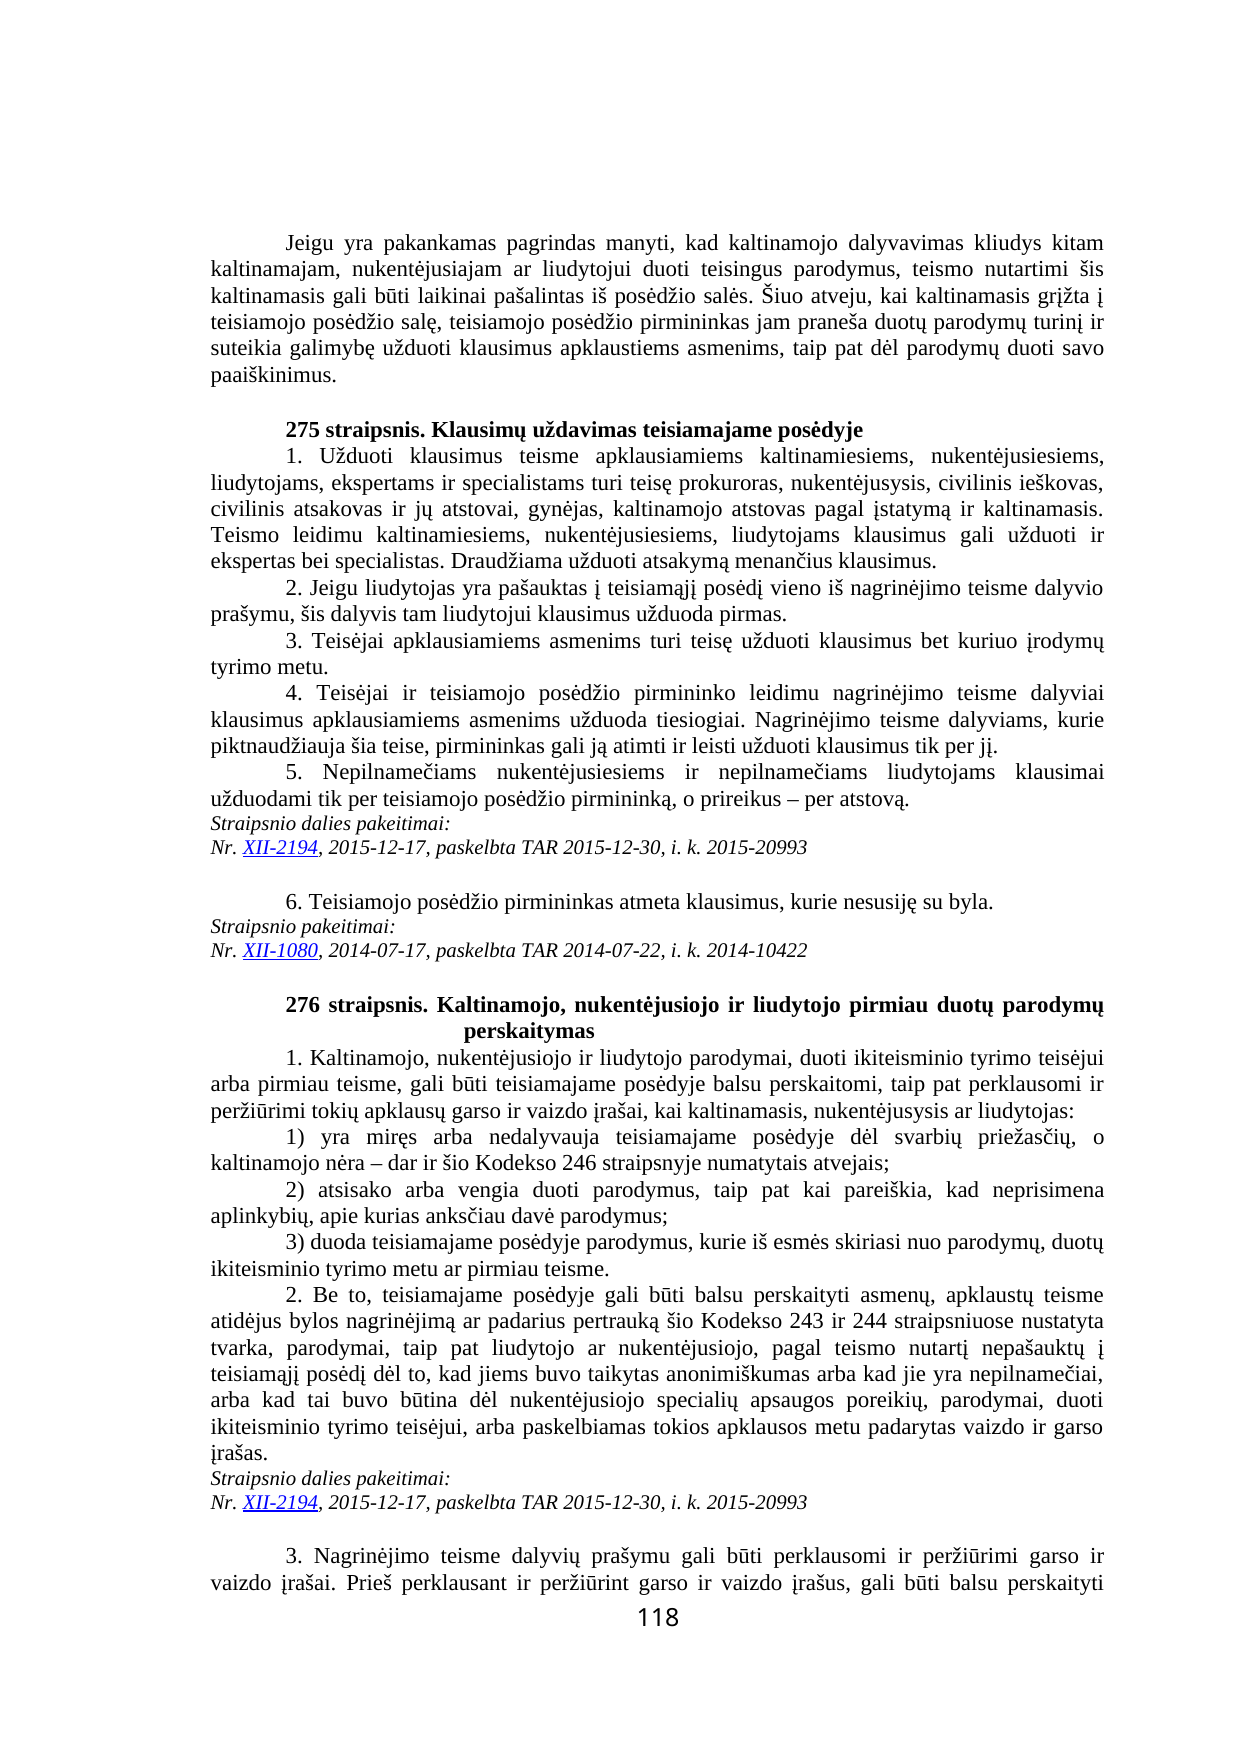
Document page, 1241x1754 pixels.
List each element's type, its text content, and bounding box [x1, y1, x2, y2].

text Straipsnio pakeitimai: [210, 914, 1105, 938]
text 3. Nagrinėjimo teisme dalyvių prašymu gali būti perklausomi ir peržiūrimi garso ir vaizdo įrašai. Prieš perklausant ir peržiūrint garso ir vaizdo įrašus, gali būti balsu perskaityti [210, 1542, 1105, 1595]
text 6. Teisiamojo posėdžio pirmininkas atmeta klausimus, kurie nesusiję su byla. [210, 888, 1105, 914]
text Jeigu yra pakankamas pagrindas manyti, kad kaltinamojo dalyvavimas kliudys kitam kaltinamajam, nukentėjusiajam ar liudytojui duoti teisingus parodymus, teismo nutartimi šis kaltinamasis gali būti laikinai pašalintas iš posėdžio salės. Šiuo atveju, kai kaltinamasis grįžta į teisiamojo posėdžio salę, teisiamojo posėdžio pirmininkas jam praneša duotų parodymų turinį ir suteikia galimybę užduoti klausimus apklaustiems asmenims, taip pat dėl parodymų duoti savo paaiškinimus. [210, 229, 1105, 387]
text 1. Kaltinamojo, nukentėjusiojo ir liudytojo parodymai, duoti ikiteisminio tyrimo teisėjui arba pirmiau teisme, gali būti teisiamajame posėdyje balsu perskaitomi, taip pat perklausomi ir peržiūrimi tokių apklausų garso ir vaizdo įrašai, kai kaltinamasis, nukentėjusysis ar liudytojas: [210, 1044, 1105, 1123]
text Straipsnio dalies pakeitimai: [210, 811, 1105, 835]
text Nr. XII-1080, 2014-07-17, paskelbta TAR 2014-07-22, i. k. 2014-10422 [210, 938, 1105, 962]
text 1) yra miręs arba nedalyvauja teisiamajame posėdyje dėl svarbių priežasčių, o kaltinamojo nėra – dar ir šio Kodekso 246 straipsnyje numatytais atvejais; [210, 1123, 1105, 1176]
text Nr. XII-2194, 2015-12-17, paskelbta TAR 2015-12-30, i. k. 2015-20993 [210, 835, 1105, 859]
text Straipsnio dalies pakeitimai: [210, 1466, 1105, 1490]
text 1. Užduoti klausimus teisme apklausiamiems kaltinamiesiems, nukentėjusiesiems, liudytojams, ekspertams ir specialistams turi teisę prokuroras, nukentėjusysis, civilinis ieškovas, civilinis atsakovas ir jų atstovai, gynėjas, kaltinamojo atstovas pagal įstatymą ir kaltinamasis. Teismo leidimu kaltinamiesiems, nukentėjusiesiems, liudytojams klausimus gali užduoti ir ekspertas bei specialistas. Draudžiama užduoti atsakymą menančius klausimus. [210, 442, 1105, 574]
text 3) duoda teisiamajame posėdyje parodymus, kurie iš esmės skiriasi nuo parodymų, duotų ikiteisminio tyrimo metu ar pirmiau teisme. [210, 1228, 1105, 1281]
text 275 straipsnis. Klausimų uždavimas teisiamajame posėdyje [210, 416, 1105, 442]
text 2. Jeigu liudytojas yra pašauktas į teisiamąjį posėdį vieno iš nagrinėjimo teisme dalyvio prašymu, šis dalyvis tam liudytojui klausimus užduoda pirmas. [210, 574, 1105, 627]
text Nr. XII-2194, 2015-12-17, paskelbta TAR 2015-12-30, i. k. 2015-20993 [210, 1490, 1105, 1514]
text 4. Teisėjai ir teisiamojo posėdžio pirmininko leidimu nagrinėjimo teisme dalyviai klausimus apklausiamiems asmenims užduoda tiesiogiai. Nagrinėjimo teisme dalyviams, kurie piktnaudžiauja šia teise, pirmininkas gali ją atimti ir leisti užduoti klausimus tik per jį. [210, 679, 1105, 758]
text 2. Be to, teisiamajame posėdyje gali būti balsu perskaityti asmenų, apklaustų teisme atidėjus bylos nagrinėjimą ar padarius pertrauką šio Kodekso 243 ir 244 straipsniuose nustatyta tvarka, parodymai, taip pat liudytojo ar nukentėjusiojo, pagal teismo nutartį nepašauktų į teisiamąjį posėdį dėl to, kad jiems buvo taikytas anonimiškumas arba kad jie yra nepilnamečiai, arba kad tai buvo būtina dėl nukentėjusiojo specialių apsaugos poreikių, parodymai, duoti ikiteisminio tyrimo teisėjui, arba paskelbiamas tokios apklausos metu padarytas vaizdo ir garso įrašas. [210, 1281, 1105, 1466]
text 2) atsisako arba vengia duoti parodymus, taip pat kai pareiškia, kad neprisimena aplinkybių, apie kurias anksčiau davė parodymus; [210, 1176, 1105, 1228]
text 3. Teisėjai apklausiamiems asmenims turi teisę užduoti klausimus bet kuriuo įrodymų tyrimo metu. [210, 627, 1105, 679]
text 276 straipsnis. Kaltinamojo, nukentėjusiojo ir liudytojo pirmiau duotų parodymų perskaitymas [285, 991, 1105, 1044]
text 5. Nepilnamečiams nukentėjusiesiems ir nepilnamečiams liudytojams klausimai užduodami tik per teisiamojo posėdžio pirmininką, o prireikus – per atstovą. [210, 758, 1105, 811]
